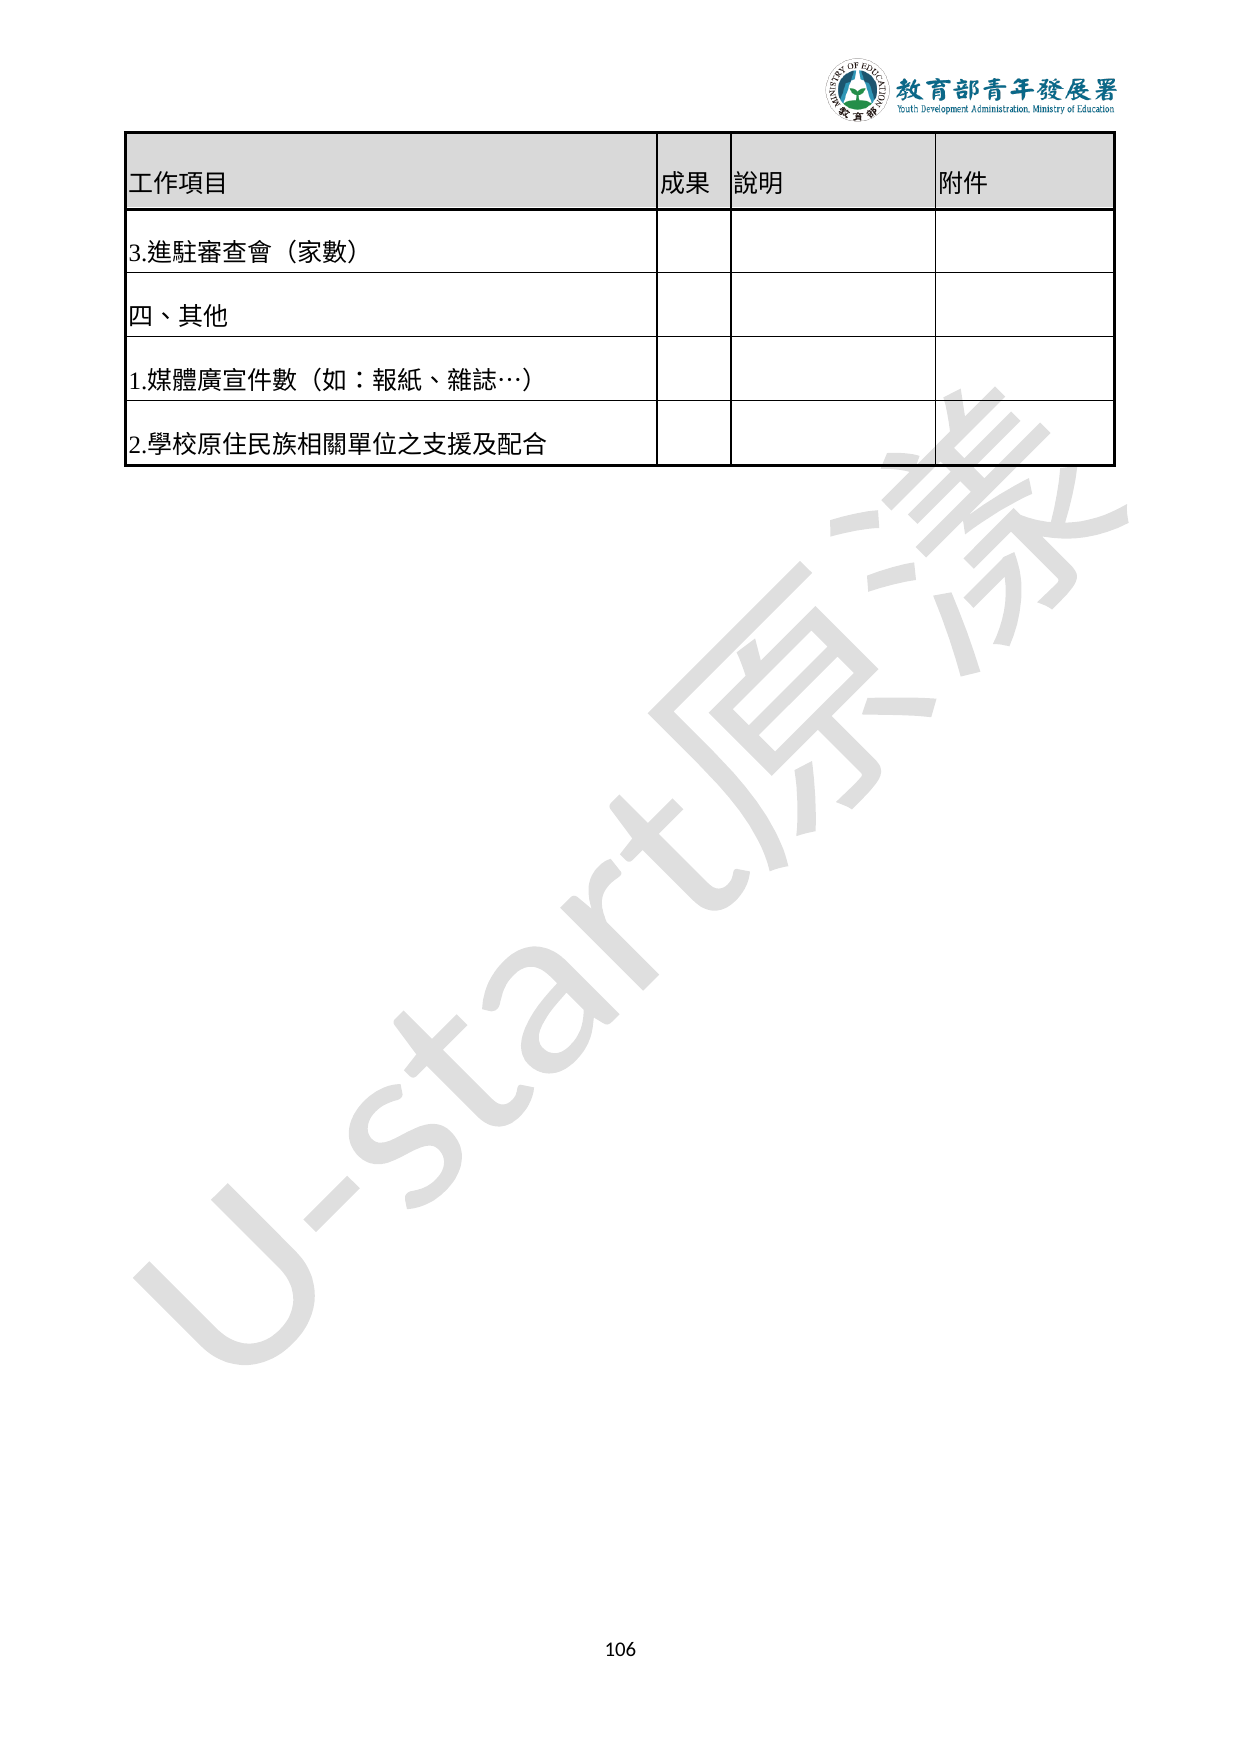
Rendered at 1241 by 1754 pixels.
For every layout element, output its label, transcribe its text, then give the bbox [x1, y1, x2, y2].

table_cell [936, 401, 949, 444]
table_cell [658, 401, 730, 464]
table_cell [658, 273, 730, 336]
table_header 說明 [732, 134, 935, 207]
table_cell 1.媒體廣宣件數（如：報紙、雜誌…） [127, 337, 656, 399]
table_cell [732, 273, 935, 336]
table_header 工作項目 [127, 134, 656, 207]
table_cell 3.進駐審查會（家數） [127, 211, 656, 271]
table_cell [963, 401, 979, 415]
table_cell [936, 273, 1113, 336]
table_cell [955, 401, 1113, 464]
table_header 成果 [658, 134, 730, 207]
table_cell [936, 337, 1113, 399]
table_cell 四、其他 [127, 273, 656, 336]
table_cell 2.學校原住民族相關單位之支援及配合 [127, 401, 656, 464]
table_cell [658, 337, 730, 399]
table_cell [936, 211, 1113, 271]
table_header 附件 [936, 134, 1113, 207]
table_cell [732, 211, 935, 271]
table_cell [732, 337, 935, 399]
table_cell [732, 401, 935, 464]
table_cell [658, 211, 730, 271]
